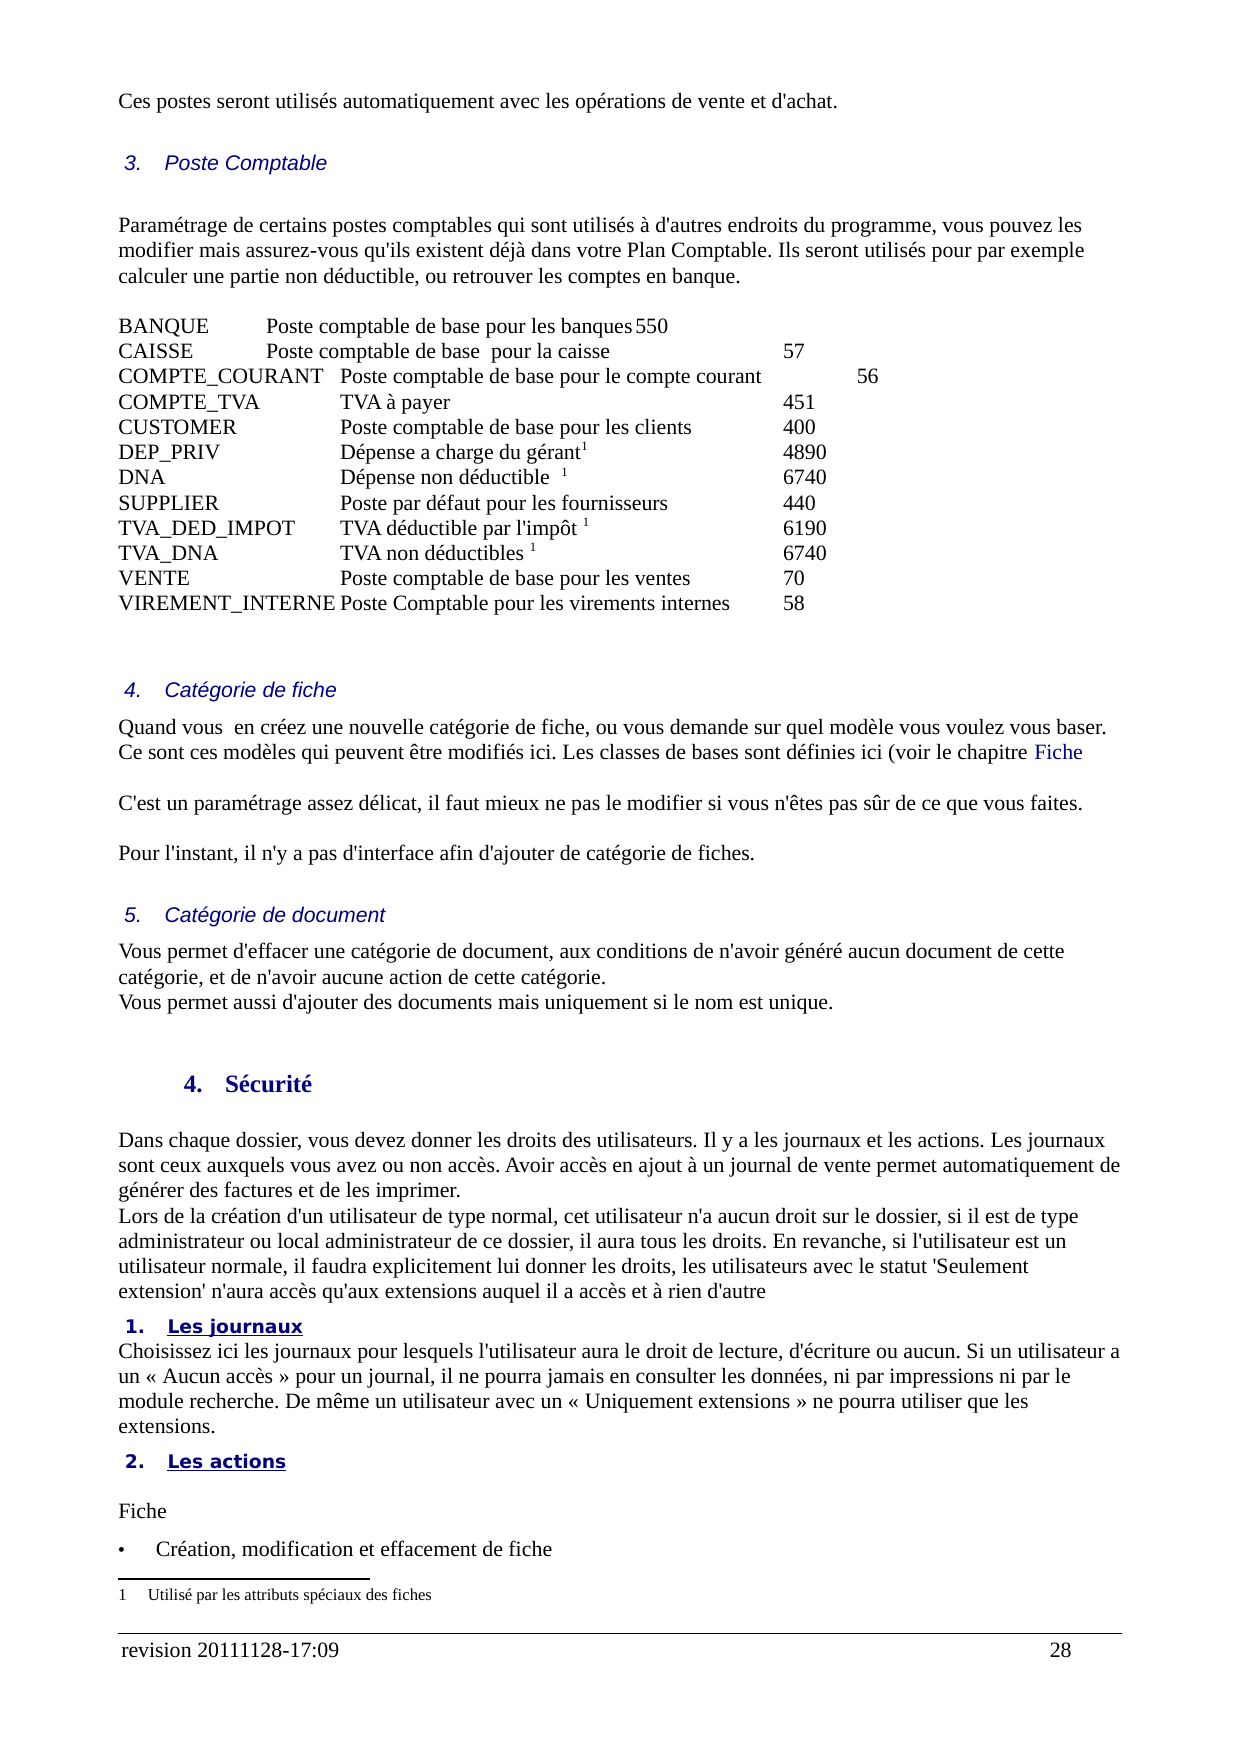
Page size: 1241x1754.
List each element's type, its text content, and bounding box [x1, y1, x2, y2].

text BANQUE Poste comptable de base pour les banques 550 [118, 313, 1122, 338]
text COMPTE_TVA TVA à payer 451 [118, 389, 1122, 414]
text CUSTOMER Poste comptable de base pour les clients 400 [118, 414, 1122, 439]
text Ces postes seront utilisés automatiquement avec les opérations de vente et d'achat. [118, 88, 1122, 114]
subtitle Sécurité [177, 1069, 1122, 1097]
text C'est un paramétrage assez délicat, il faut mieux ne pas le modifier si vous n'êtes pas sûr de ce que vous faites. [118, 789, 1122, 815]
text Dans chaque dossier, vous devez donner les droits des utilisateurs. Il y a les journaux et les actions. Les journaux sont ceux auxquels vous avez ou non accès. Avoir accès en ajout à un journal de vente permet automatiquement de générer des factures et de les imprimer. [118, 1127, 1122, 1203]
text Lors de la création d'un utilisateur de type normal, cet utilisateur n'a aucun droit sur le dossier, si il est de type administrateur ou local administrateur de ce dossier, il aura tous les droits. En revanche, si l'utilisateur est un utilisateur normale, il faudra explicitement lui donner les droits, les utilisateurs avec le statut 'Seulement extension' n'aura accès qu'aux extensions auquel il a accès et à rien d'autre [118, 1203, 1122, 1303]
text Quand vous en créez une nouvelle catégorie de fiche, ou vous demande sur quel modèle vous voulez vous baser. Ce sont ces modèles qui peuvent être modifiés ici. Les classes de bases sont définies ici (voir le chapitre Fiche [118, 714, 1122, 764]
subtitle Catégorie de document [118, 902, 1122, 927]
list Création, modification et effacement de fiche [118, 1536, 1122, 1561]
text SUPPLIER Poste par défaut pour les fournisseurs 440 [118, 489, 1122, 515]
text TVA_DNA TVA non déductibles 1 6740 [118, 540, 1122, 565]
text Utilisé par les attributs spéciaux des fiches [118, 1585, 1122, 1604]
text VIREMENT_INTERNE Poste Comptable pour les virements internes 58 [118, 590, 1122, 616]
text CAISSE Poste comptable de base pour la caisse 57 [118, 338, 1122, 363]
text Vous permet d'effacer une catégorie de document, aux conditions de n'avoir généré aucun document de cette catégorie, et de n'avoir aucune action de cette catégorie. [118, 938, 1122, 989]
subtitle Catégorie de fiche [118, 678, 1122, 702]
subtitle Les journaux [118, 1316, 1122, 1338]
text Paramétrage de certains postes comptables qui sont utilisés à d'autres endroits du programme, vous pouvez les modifier mais assurez-vous qu'ils existent déjà dans votre Plan Comptable. Ils seront utilisés pour par exemple calculer une partie non déductible, ou retrouver les comptes en banque. [118, 212, 1122, 288]
subtitle Les actions [118, 1451, 1122, 1473]
text TVA_DED_IMPOT TVA déductible par l'impôt 1 6190 [118, 515, 1122, 540]
text Pour l'instant, il n'y a pas d'interface afin d'ajouter de catégorie de fiches. [118, 840, 1122, 865]
text COMPTE_COURANT Poste comptable de base pour le compte courant 56 [118, 363, 1122, 389]
text DNA Dépense non déductible 1 6740 [118, 464, 1122, 489]
text DEP_PRIV Dépense a charge du gérant 4890 [118, 439, 1122, 464]
text VENTE Poste comptable de base pour les ventes 70 [118, 565, 1122, 590]
text Fiche [118, 1498, 1122, 1523]
text Choisissez ici les journaux pour lesquels l'utilisateur aura le droit de lecture, d'écriture ou aucun. Si un utilisateur a un « Aucun accès » pour un journal, il ne pourra jamais en consulter les données, ni par impressions ni par le module recherche. De même un utilisateur avec un « Uniquement extensions » ne pourra utiliser que les extensions. [118, 1338, 1122, 1439]
text Vous permet aussi d'ajouter des documents mais uniquement si le nom est unique. [118, 989, 1122, 1014]
subtitle Poste Comptable [118, 151, 1122, 175]
